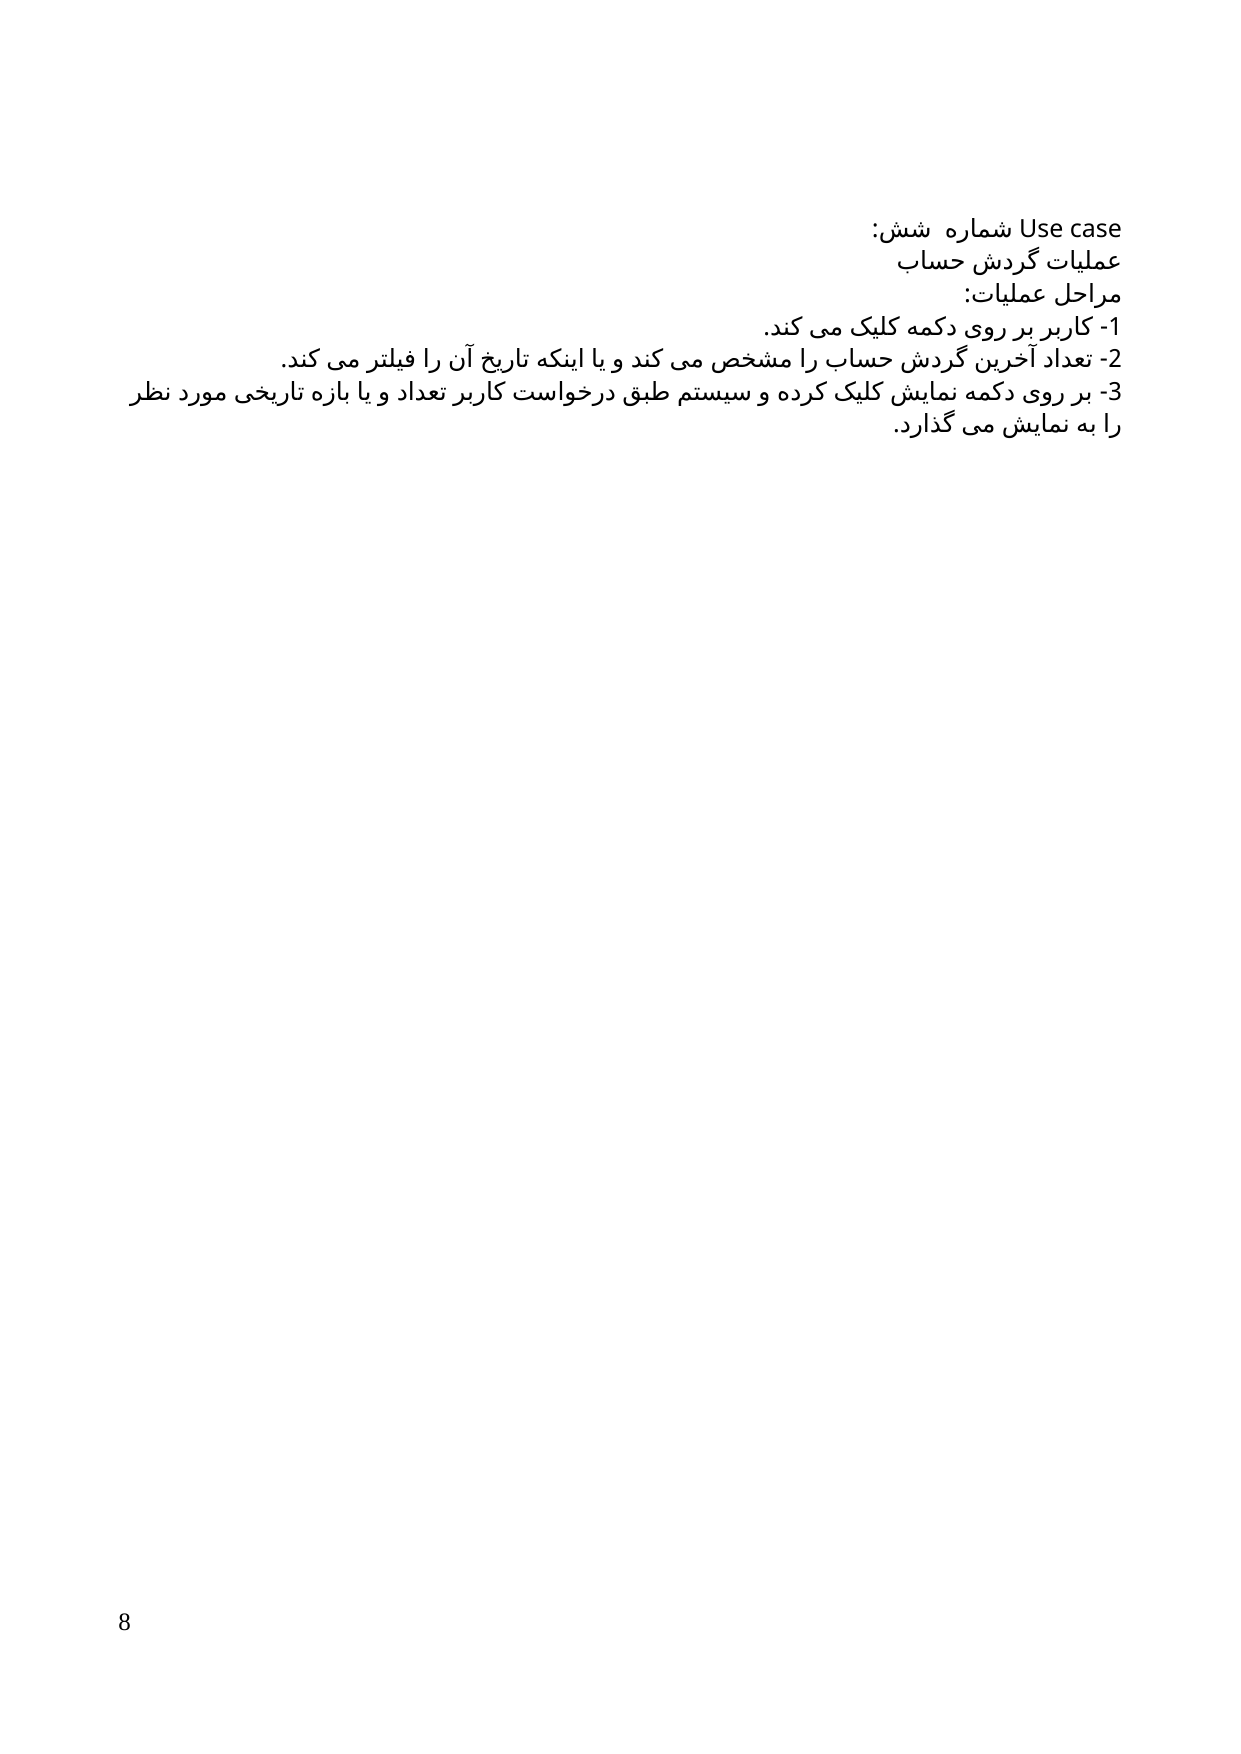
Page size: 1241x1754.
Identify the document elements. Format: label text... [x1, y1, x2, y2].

text 2- تعداد آخرین گردش حساب را مشخص می کند و یا اینکه تاریخ آن را فیلتر می کند. [118, 345, 1122, 378]
text 1- کاربر بر روی دکمه کلیک می کند. [118, 313, 1122, 345]
text Use case شماره شش: [118, 210, 1122, 247]
text مراحل عملیات: [118, 280, 1122, 313]
text عملیات گردش حساب [118, 247, 1122, 280]
text 3- بر روی دکمه نمایش کلیک کرده و سیستم طبق درخواست کاربر تعداد و یا بازه تاریخی مورد نظر را به نمایش می گذارد. [118, 378, 1122, 443]
